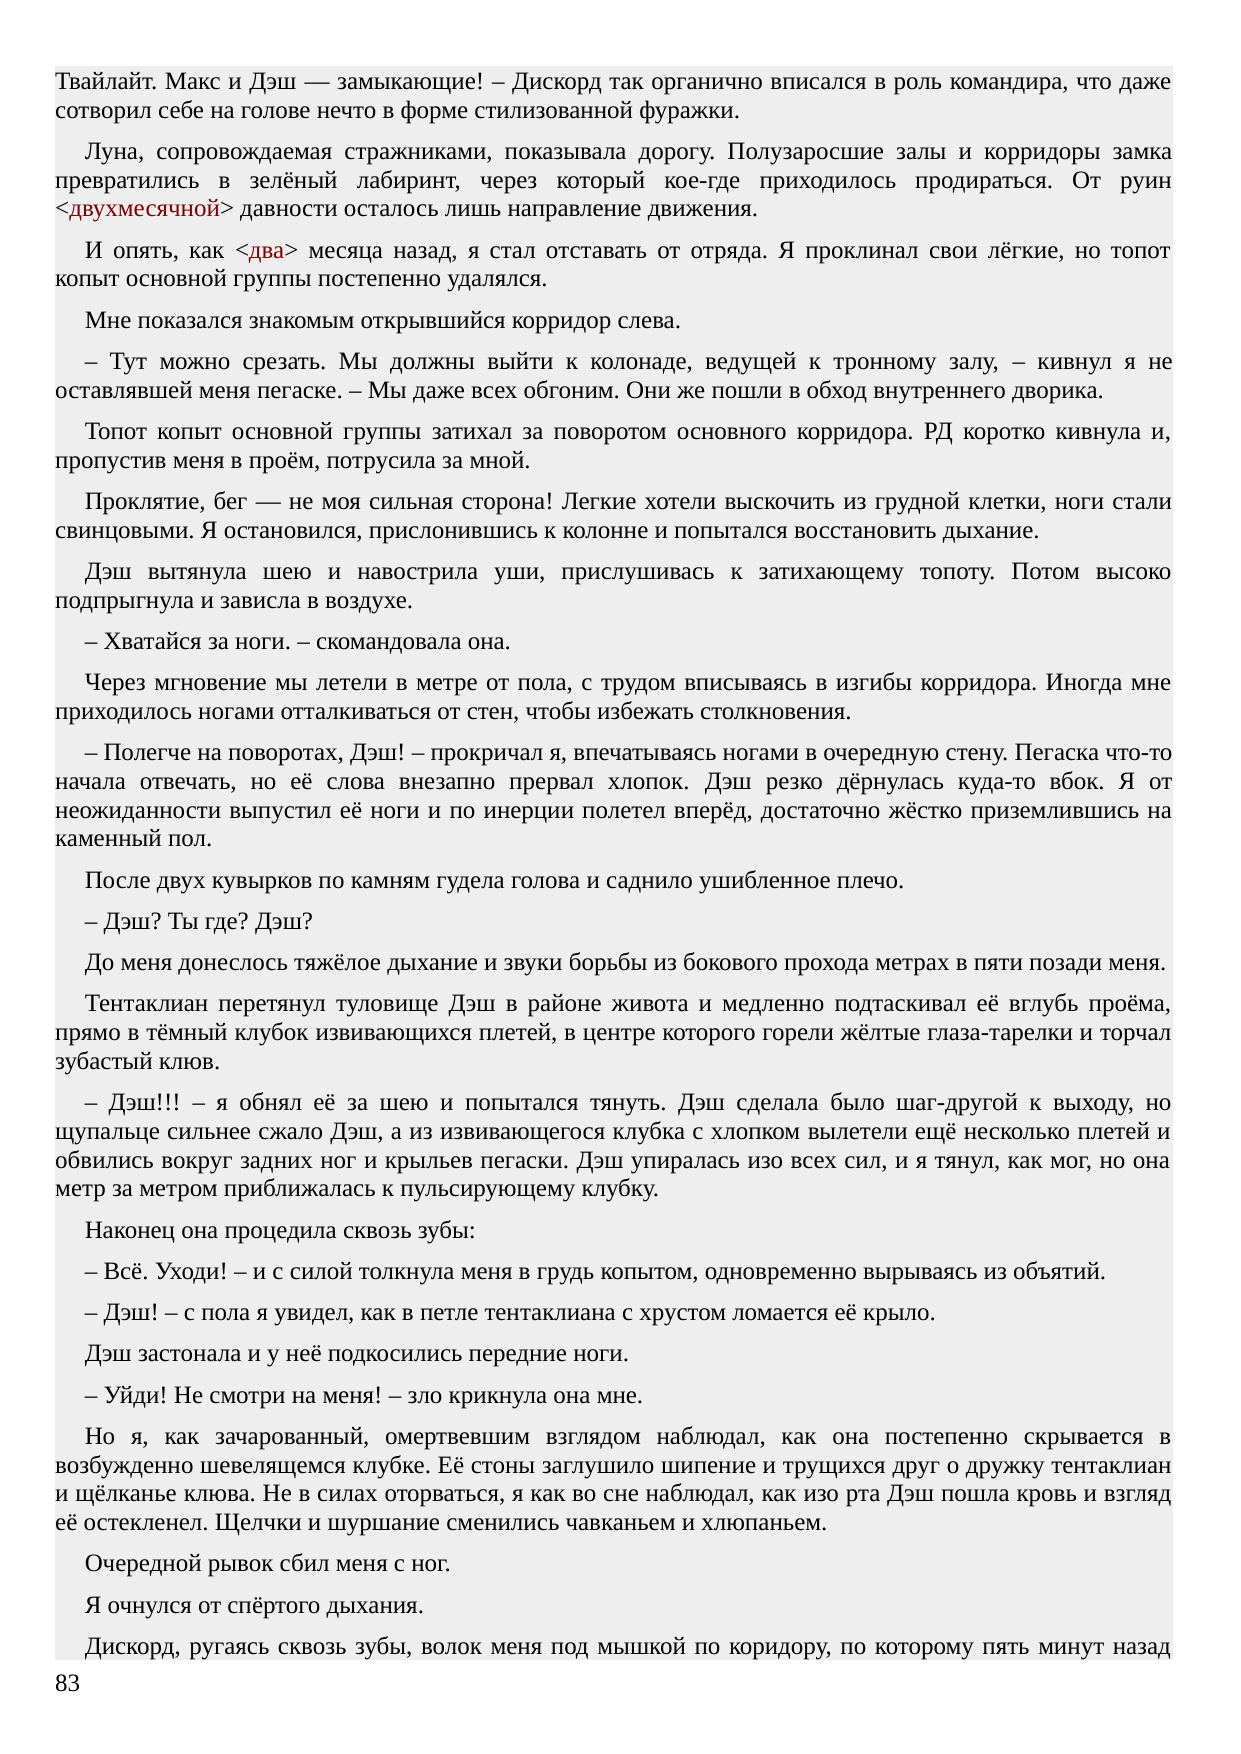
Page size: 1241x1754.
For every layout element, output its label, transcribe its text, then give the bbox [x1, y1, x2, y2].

text И опять, как <два> месяца назад, я стал отставать от отряда. Я проклинал свои лёгкие, но топот копыт основной группы постепенно удалялся. [55, 235, 1173, 292]
text – Тут можно срезать. Мы должны выйти к колонаде, ведущей к тронному залу, – кивнул я не оставлявшей меня пегаске. – Мы даже всех обгоним. Они же пошли в обход внутреннего дворика. [55, 346, 1173, 403]
text – Хватайся за ноги. – скомандовала она. [55, 626, 1173, 655]
text Мне показался знакомым открывшийся корридор слева. [55, 305, 1173, 333]
text До меня донеслось тяжёлое дыхание и звуки борьбы из бокового прохода метрах в пяти позади меня. [55, 947, 1173, 976]
text После двух кувырков по камням гудела голова и саднило ушибленное плечо. [55, 865, 1173, 893]
text – Дэш! – с пола я увидел, как в петле тентаклиана с хрустом ломается её крыло. [55, 1297, 1173, 1326]
text Тентаклиан перетянул туловище Дэш в районе живота и медленно подтаскивал её вглубь проёма, прямо в тёмный клубок извивающихся плетей, в центре которого горели жёлтые глаза-тарелки и торчал зубастый клюв. [55, 988, 1173, 1075]
text – Уйди! Не смотри на меня! – зло крикнула она мне. [55, 1380, 1173, 1408]
text Луна, сопровождаемая стражниками, показывала дорогу. Полузаросшие залы и корридоры замка превратились в зелёный лабиринт, через который кое-где приходилось продираться. От руин <двухмесячной> давности осталось лишь направление движения. [55, 136, 1173, 222]
text Проклятие, бег — не моя сильная сторона! Легкие хотели выскочить из грудной клетки, ноги стали свинцовыми. Я остановился, прислонившись к колонне и попытался восстановить дыхание. [55, 486, 1173, 543]
text Твайлайт. Макс и Дэш — замыкающие! – Дискорд так органично вписался в роль командира, что даже сотворил себе на голове нечто в форме стилизованной фуражки. [55, 66, 1173, 123]
text Через мгновение мы летели в метре от пола, с трудом вписываясь в изгибы корридора. Иногда мне приходилось ногами отталкиваться от стен, чтобы избежать столкновения. [55, 667, 1173, 725]
text Дэш застонала и у неё подкосились передние ноги. [55, 1338, 1173, 1367]
text Дэш вытянула шею и навострила уши, прислушивась к затихающему топоту. Потом высоко подпрыгнула и зависла в воздухе. [55, 556, 1173, 613]
text Я очнулся от спёртого дыхания. [55, 1590, 1173, 1618]
text – Полегче на поворотах, Дэш! – прокричал я, впечатываясь ногами в очередную стену. Пегаска что-то начала отвечать, но её слова внезапно прервал хлопок. Дэш резко дёрнулась куда-то вбок. Я от неожиданности выпустил её ноги и по инерции полетел вперёд, достаточно жёстко приземлившись на каменный пол. [55, 737, 1173, 852]
text – Дэш? Ты где? Дэш? [55, 906, 1173, 935]
text – Дэш!!! – я обнял её за шею и попытался тянуть. Дэш сделала было шаг-другой к выходу, но щупальце сильнее сжало Дэш, а из извивающегося клубка с хлопком вылетели ещё несколько плетей и обвились вокруг задних ног и крыльев пегаски. Дэш упиралась изо всех сил, и я тянул, как мог, но она метр за метром приближалась к пульсирующему клубку. [55, 1087, 1173, 1202]
text Наконец она процедила сквозь зубы: [55, 1215, 1173, 1243]
text Топот копыт основной группы затихал за поворотом основного корридора. РД коротко кивнула и, пропустив меня в проём, потрусила за мной. [55, 416, 1173, 473]
text Очередной рывок сбил меня с ног. [55, 1548, 1173, 1577]
text – Всё. Уходи! – и с силой толкнула меня в грудь копытом, одновременно вырываясь из объятий. [55, 1256, 1173, 1285]
text Но я, как зачарованный, омертвевшим взглядом наблюдал, как она постепенно скрывается в возбужденно шевелящемся клубке. Её стоны заглушило шипение и трущихся друг о дружку тентаклиан и щёлканье клюва. Не в силах оторваться, я как во сне наблюдал, как изо рта Дэш пошла кровь и взгляд её остекленел. Щелчки и шуршание сменились чавканьем и хлюпаньем. [55, 1421, 1173, 1536]
text Дискорд, ругаясь сквозь зубы, волок меня под мышкой по коридору, по которому пять минут назад [55, 1631, 1173, 1660]
